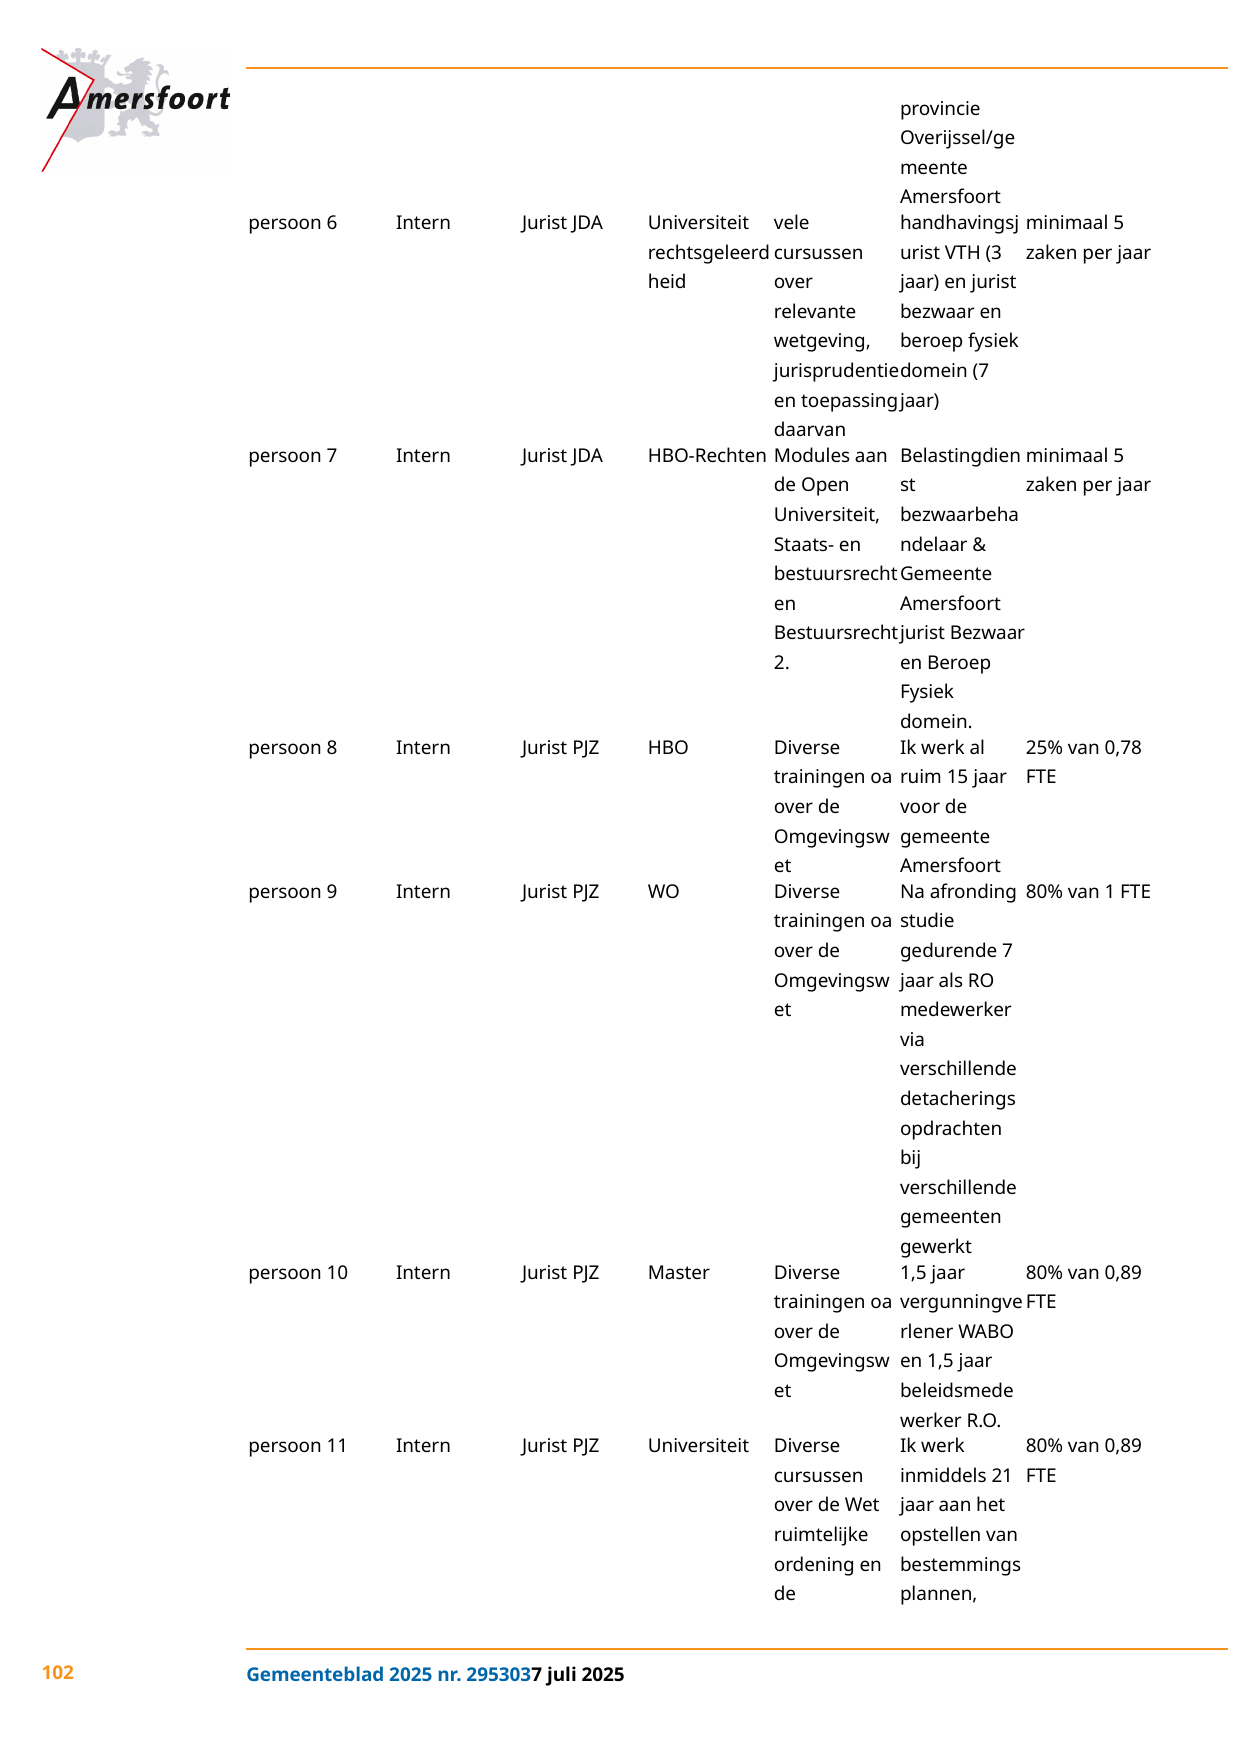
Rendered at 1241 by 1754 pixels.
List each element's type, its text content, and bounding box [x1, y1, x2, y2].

table_cell HBO [648, 734, 774, 878]
table_cell HBO-Rechten [648, 442, 774, 734]
table_cell 80% van 1 FTE [1026, 878, 1152, 1259]
table_cell Jurist JDA [522, 209, 648, 442]
table_cell Intern [396, 1433, 522, 1606]
table_cell minimaal 5 zaken per jaar [1026, 442, 1152, 734]
table_cell Jurist PJZ [522, 734, 648, 878]
table_cell Intern [396, 442, 522, 734]
table_cell [248, 95, 396, 209]
table_cell 80% van 0,89 FTE [1026, 1259, 1152, 1432]
table_cell [774, 95, 900, 209]
picture [41, 47, 231, 172]
table_cell minimaal 5 zaken per jaar [1026, 209, 1152, 442]
table_cell [648, 95, 774, 209]
table_cell Jurist PJZ [522, 1259, 648, 1432]
table_cell Diverse trainingen oa over de Omgevingswet [774, 878, 900, 1259]
table_cell vele cursussen over relevante wetgeving, jurisprudentie en toepassing daarvan [774, 209, 900, 442]
table_cell 25% van 0,78 FTE [1026, 734, 1152, 878]
table_cell persoon 8 [248, 734, 396, 878]
table_cell Intern [396, 1259, 522, 1432]
table_cell Diverse cursussen over de Wet ruimtelijke ordening en de [774, 1433, 900, 1606]
table_cell Jurist JDA [522, 442, 648, 734]
table_cell [1026, 95, 1152, 209]
table_cell provincie Overijssel/gemeente Amersfoort [900, 95, 1026, 209]
table_cell Intern [396, 209, 522, 442]
table_cell persoon 9 [248, 878, 396, 1259]
table_cell WO [648, 878, 774, 1259]
table_cell [522, 95, 648, 209]
table_cell Ik werk al ruim 15 jaar voor de gemeente Amersfoort [900, 734, 1026, 878]
table_cell [396, 95, 522, 209]
table_cell Master [648, 1259, 774, 1432]
table_cell persoon 10 [248, 1259, 396, 1432]
table_cell Intern [396, 734, 522, 878]
table_cell 1,5 jaar vergunningverlener WABO en 1,5 jaar beleidsmedewerker R.O. [900, 1259, 1026, 1432]
table_cell handhavingsjurist VTH (3 jaar) en jurist bezwaar en beroep fysiek domein (7 jaar) [900, 209, 1026, 442]
table_cell persoon 11 [248, 1433, 396, 1606]
table_cell Universiteit [648, 1433, 774, 1606]
table_cell Jurist PJZ [522, 1433, 648, 1606]
table_cell Diverse trainingen oa over de Omgevingswet [774, 734, 900, 878]
table_cell persoon 6 [248, 209, 396, 442]
table_cell persoon 7 [248, 442, 396, 734]
table_cell Belastingdienst bezwaarbehandelaar & Gemeente Amersfoort jurist Bezwaar en Beroep Fysiek domein. [900, 442, 1026, 734]
table_cell Modules aan de Open Universiteit, Staats- en bestuursrecht en Bestuursrecht 2. [774, 442, 900, 734]
table_cell Na afronding studie gedurende 7 jaar als RO medewerker via verschillende detacheringsopdrachten bij verschillende gemeenten gewerkt [900, 878, 1026, 1259]
table_cell Universiteit rechtsgeleerdheid [648, 209, 774, 442]
table_cell Diverse trainingen oa over de Omgevingswet [774, 1259, 900, 1432]
table_cell 80% van 0,89 FTE [1026, 1433, 1152, 1606]
table_cell Intern [396, 878, 522, 1259]
table_cell Ik werk inmiddels 21 jaar aan het opstellen van bestemmingsplannen, [900, 1433, 1026, 1606]
table_cell Jurist PJZ [522, 878, 648, 1259]
